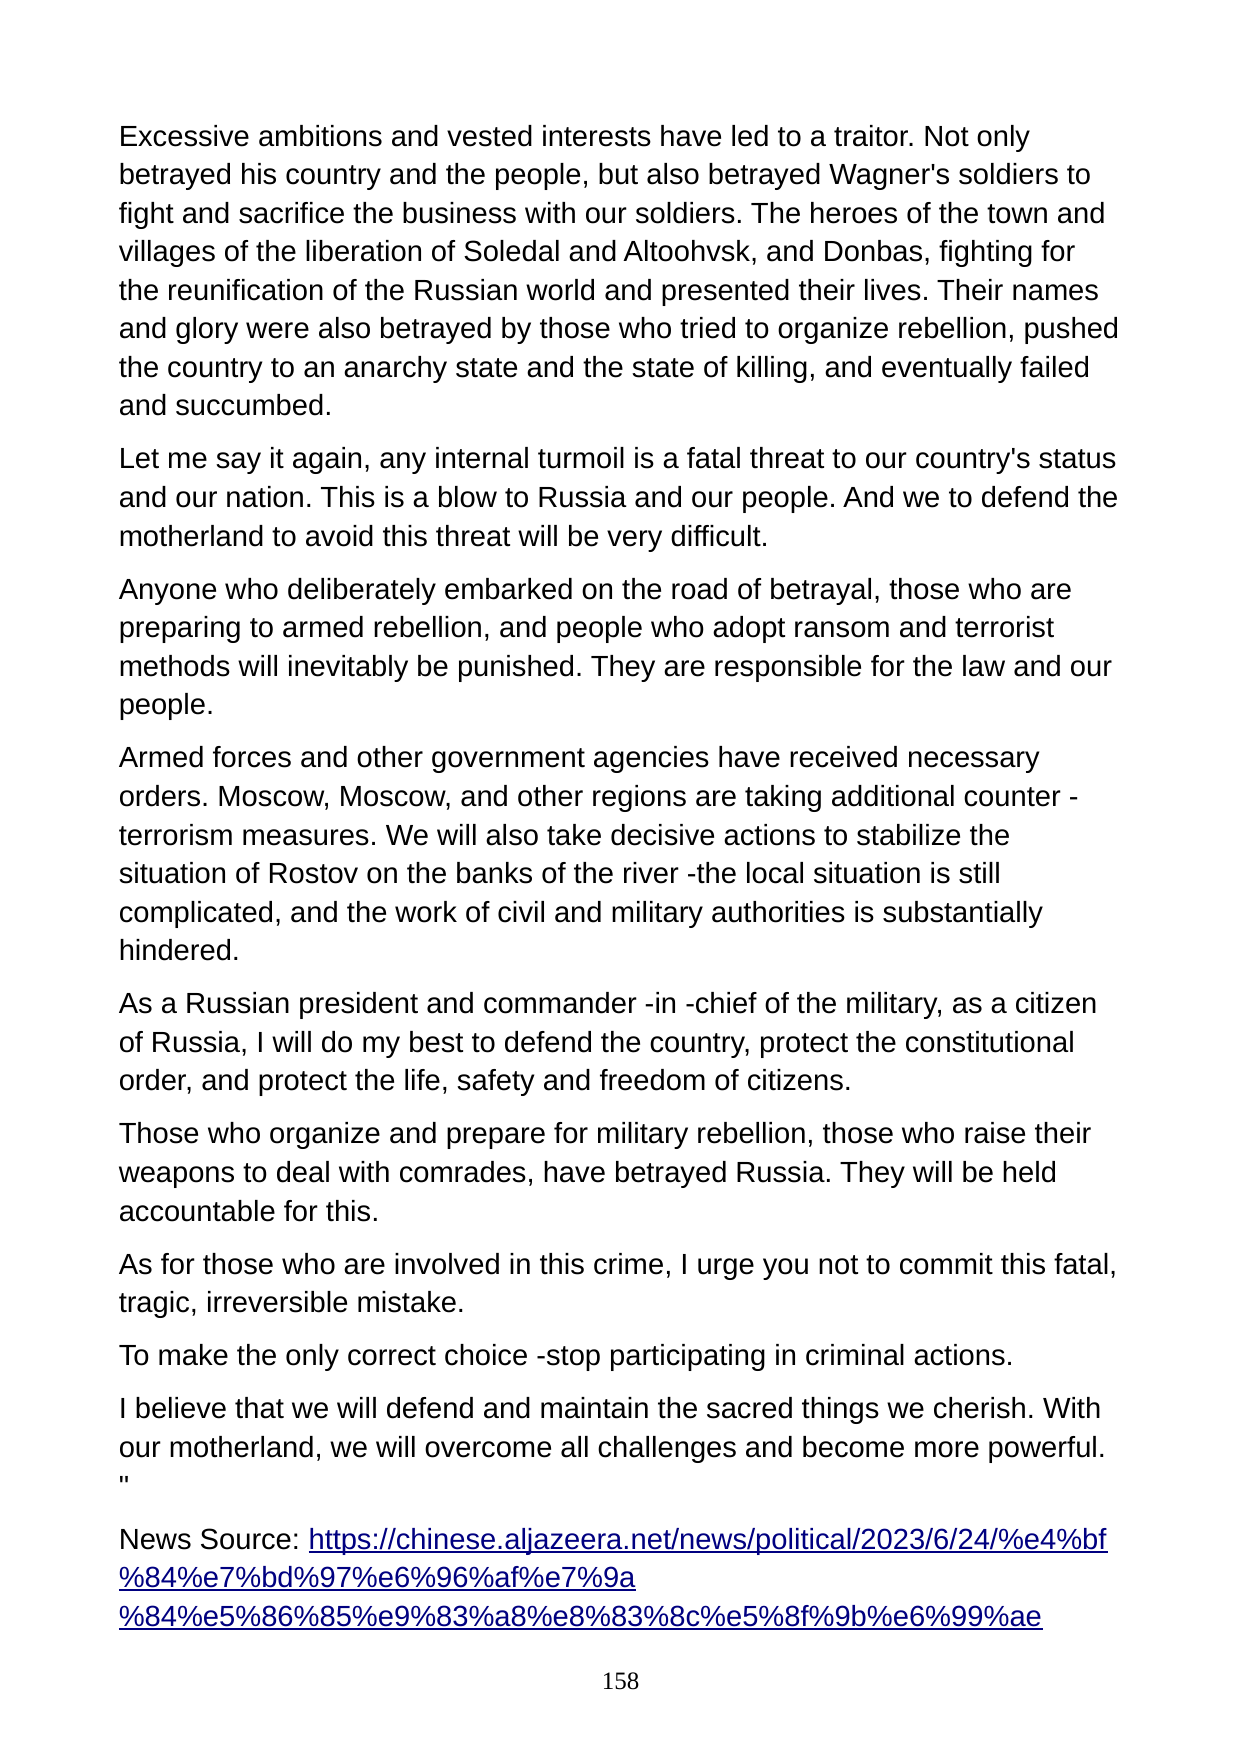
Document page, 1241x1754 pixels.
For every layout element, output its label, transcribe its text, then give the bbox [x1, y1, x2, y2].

text Anyone who deliberately embarked on the road of betrayal, those who are preparing to armed rebellion, and people who adopt ransom and terrorist methods will inevitably be punished. They are responsible for the law and our people. [118, 572, 1122, 721]
text To make the only correct choice -stop participating in criminal actions. [118, 1338, 1122, 1372]
text Let me say it again, any internal turmoil is a fatal threat to our country's status and our nation. This is a blow to Russia and our people. And we to defend the motherland to avoid this threat will be very difficult. [118, 441, 1122, 552]
text As a Russian president and commander -in -chief of the military, as a citizen of Russia, I will do my best to defend the country, protect the constitutional order, and protect the life, safety and freedom of citizens. [118, 986, 1122, 1097]
text Excessive ambitions and vested interests have led to a traitor. Not only betrayed his country and the people, but also betrayed Wagner's soldiers to fight and sacrifice the business with our soldiers. The heroes of the town and villages of the liberation of Soledal and Altoohvsk, and Donbas, fighting for the reunification of the Russian world and presented their lives. Their names and glory were also betrayed by those who tried to organize rebellion, pushed the country to an anarchy state and the state of killing, and eventually failed and succumbed. [118, 118, 1122, 422]
text As for those who are involved in this crime, I urge you not to commit this fatal, tragic, irreversible mistake. [118, 1247, 1122, 1319]
text Armed forces and other government agencies have received necessary orders. Moscow, Moscow, and other regions are taking additional counter -terrorism measures. We will also take decisive actions to stabilize the situation of Rostov on the banks of the river -the local situation is still complicated, and the work of civil and military authorities is substantially hindered. [118, 740, 1122, 967]
text News Source: https://chinese.aljazeera.net/news/political/2023/6/24/%e4%bf%84%e7%bd%97%e6%96%af%e7%9a%84%e5%86%85%e9%83%a8%e8%83%8c%e5%8f%9b%e6%99%ae [118, 1522, 1122, 1632]
text I believe that we will defend and maintain the sacred things we cherish. With our motherland, we will overcome all challenges and become more powerful. " [118, 1391, 1122, 1502]
text Those who organize and prepare for military rebellion, those who raise their weapons to deal with comrades, have betrayed Russia. They will be held accountable for this. [118, 1116, 1122, 1227]
